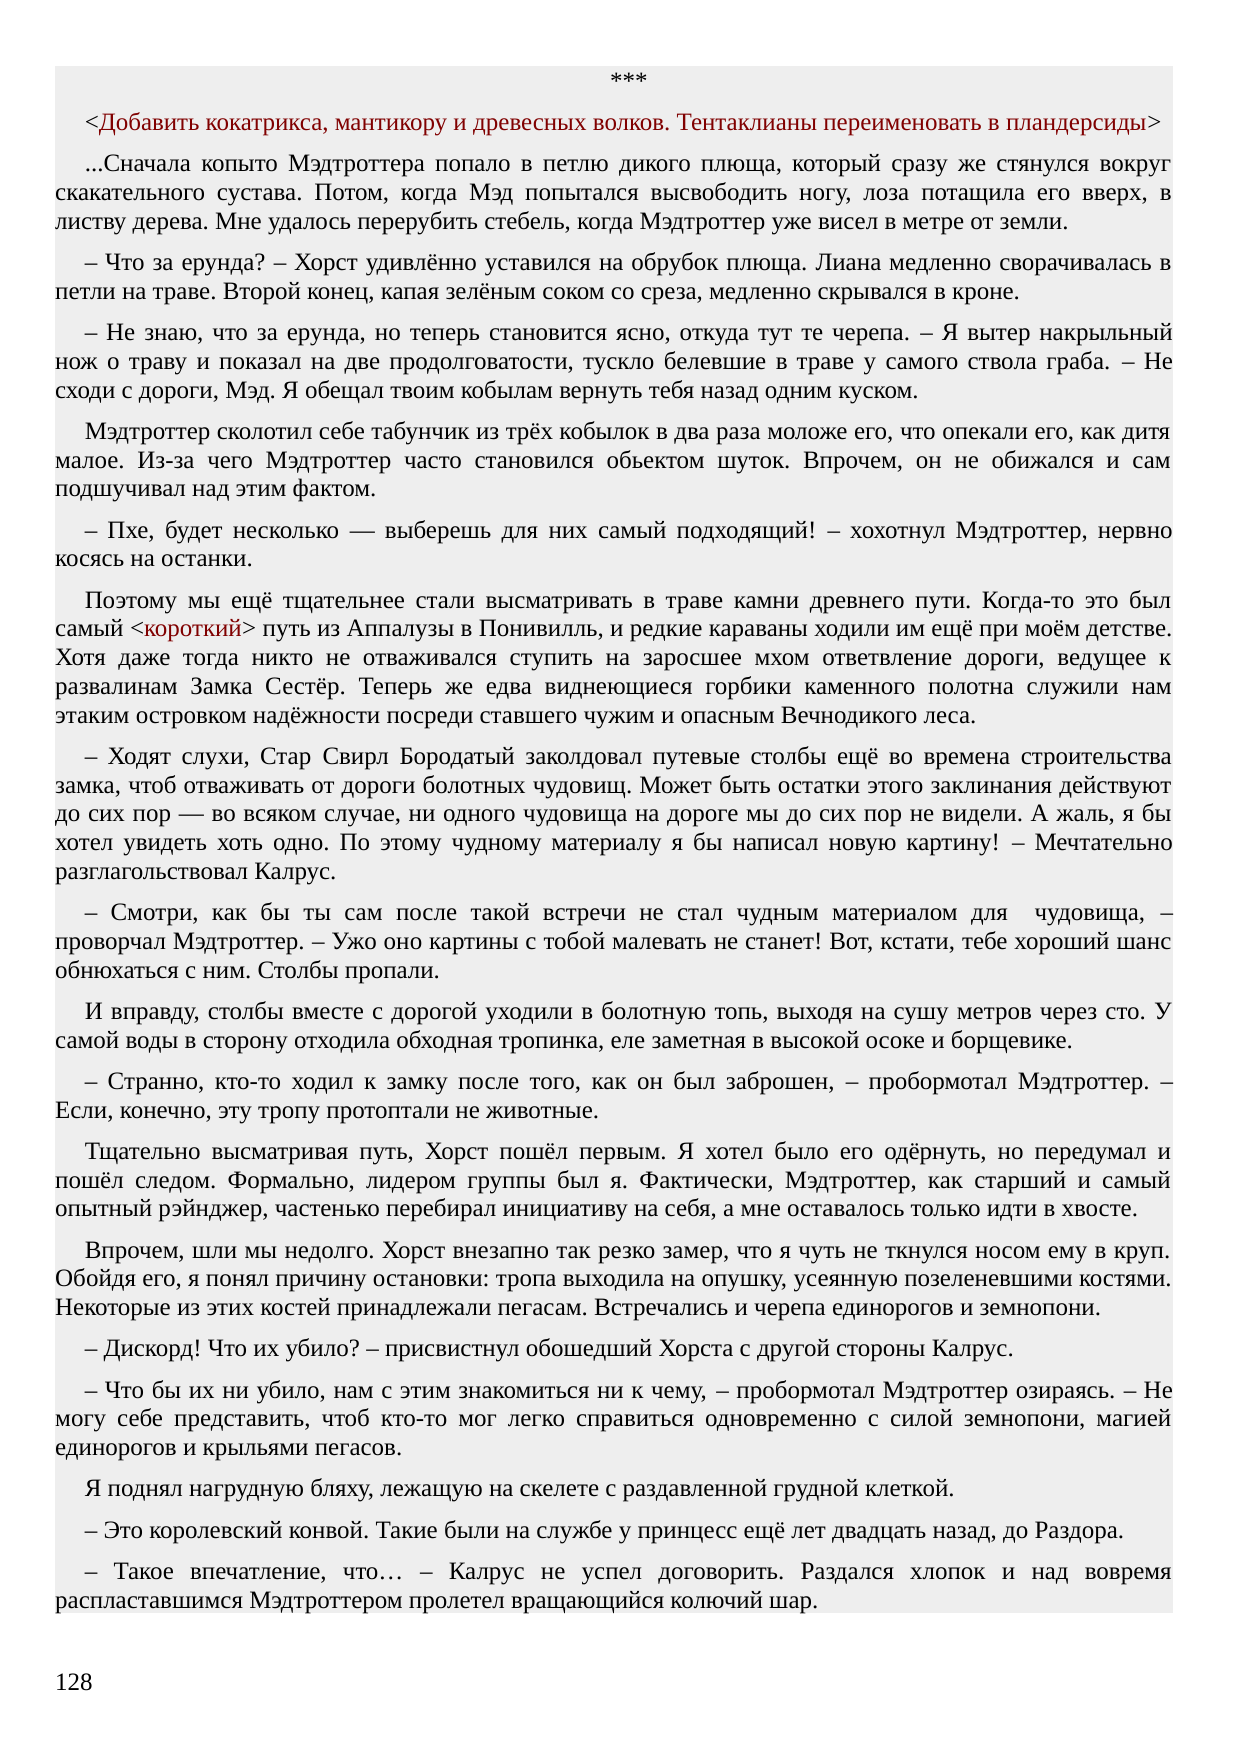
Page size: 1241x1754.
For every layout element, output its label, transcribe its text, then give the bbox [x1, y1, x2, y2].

text Поэтому мы ещё тщательнее стали высматривать в траве камни древнего пути. Когда-то это был самый <короткий> путь из Аппалузы в Понивилль, и редкие караваны ходили им ещё при моём детстве. Хотя даже тогда никто не отваживался ступить на заросшее мхом ответвление дороги, ведущее к развалинам Замка Сестёр. Теперь же едва виднеющиеся горбики каменного полотна служили нам этаким островком надёжности посреди ставшего чужим и опасным Вечнодикого леса. [55, 585, 1173, 728]
text ...Сначала копыто Мэдтроттера попало в петлю дикого плюща, который сразу же стянулся вокруг скакательного сустава. Потом, когда Мэд попытался высвободить ногу, лоза потащила его вверх, в листву дерева. Мне удалось перерубить стебель, когда Мэдтроттер уже висел в метре от земли. [55, 148, 1173, 235]
text Мэдтроттер сколотил себе табунчик из трёх кобылок в два раза моложе его, что опекали его, как дитя малое. Из-за чего Мэдтроттер часто становился обьектом шуток. Впрочем, он не обижался и сам подшучивал над этим фактом. [55, 416, 1173, 502]
text Впрочем, шли мы недолго. Хорст внезапно так резко замер, что я чуть не ткнулся носом ему в круп. Обойдя его, я понял причину остановки: тропа выходила на опушку, усеянную позеленевшими костями. Некоторые из этих костей принадлежали пегасам. Встречались и черепа единорогов и земнопони. [55, 1235, 1173, 1321]
text – Что бы их ни убило, нам с этим знакомиться ни к чему, – пробормотал Мэдтроттер озираясь. – Не могу себе представить, чтоб кто-то мог легко справиться одновременно с силой земнопони, магией единорогов и крыльями пегасов. [55, 1375, 1173, 1461]
text *** [55, 66, 1173, 95]
text – Это королевский конвой. Такие были на службе у принцесс ещё лет двадцать назад, до Раздора. [55, 1515, 1173, 1543]
text – Ходят слухи, Стар Cвирл Бородатый заколдовал путевые столбы ещё во времена строительства замка, чтоб отваживать от дороги болотных чудовищ. Может быть остатки этого заклинания действуют до сих пор — во всяком случае, ни одного чудовища на дороге мы до сих пор не видели. А жаль, я бы хотел увидеть хоть одно. По этому чудному материалу я бы написал новую картину! – Мечтательно разглагольствовал Калрус. [55, 741, 1173, 885]
text – Дискорд! Что их убило? – присвистнул обошедший Хорста с другой стороны Калрус. [55, 1333, 1173, 1362]
text – Смотри, как бы ты сам после такой встречи не стал чудным материалом для чудовища, – проворчал Мэдтроттер. – Ужо оно картины с тобой малевать не станет! Вот, кстати, тебе хороший шанс обнюхаться с ним. Столбы пропали. [55, 897, 1173, 983]
text <Добавить кокатрикса, мантикору и древесных волков. Тентаклианы переименовать в пландерсиды> [55, 107, 1173, 136]
text – Что за ерунда? – Хорст удивлённо уставился на обрубок плюща. Лиана медленно сворачивалась в петли на траве. Второй конец, капая зелёным соком со среза, медленно скрывался в кроне. [55, 247, 1173, 305]
text И вправду, столбы вместе с дорогой уходили в болотную топь, выходя на сушу метров через сто. У самой воды в сторону отходила обходная тропинка, еле заметная в высокой осоке и борщевике. [55, 996, 1173, 1053]
text Тщательно высматривая путь, Хорст пошёл первым. Я хотел было его одёрнуть, но передумал и пошёл следом. Формально, лидером группы был я. Фактически, Мэдтроттер, как старший и самый опытный рэйнджер, частенько перебирал инициативу на себя, а мне оставалось только идти в хвосте. [55, 1136, 1173, 1222]
text – Не знаю, что за ерунда, но теперь становится ясно, откуда тут те черепа. – Я вытер накрыльный нож о траву и показал на две продолговатости, тускло белевшие в траве у самого ствола граба. – Не сходи с дороги, Мэд. Я обещал твоим кобылам вернуть тебя назад одним куском. [55, 317, 1173, 403]
text – Странно, кто-то ходил к замку после того, как он был заброшен, – пробормотал Мэдтроттер. – Если, конечно, эту тропу протоптали не животные. [55, 1066, 1173, 1123]
text Я поднял нагрудную бляху, лежащую на скелете с раздавленной грудной клеткой. [55, 1473, 1173, 1502]
text – Такое впечатление, что… – Калрус не успел договорить. Раздался хлопок и над вовремя распластавшимся Мэдтроттером пролетел вращающийся колючий шар. [55, 1556, 1173, 1613]
text – Пхе, будет несколько — выберешь для них самый подходящий! – хохотнул Мэдтроттер, нервно косясь на останки. [55, 515, 1173, 572]
